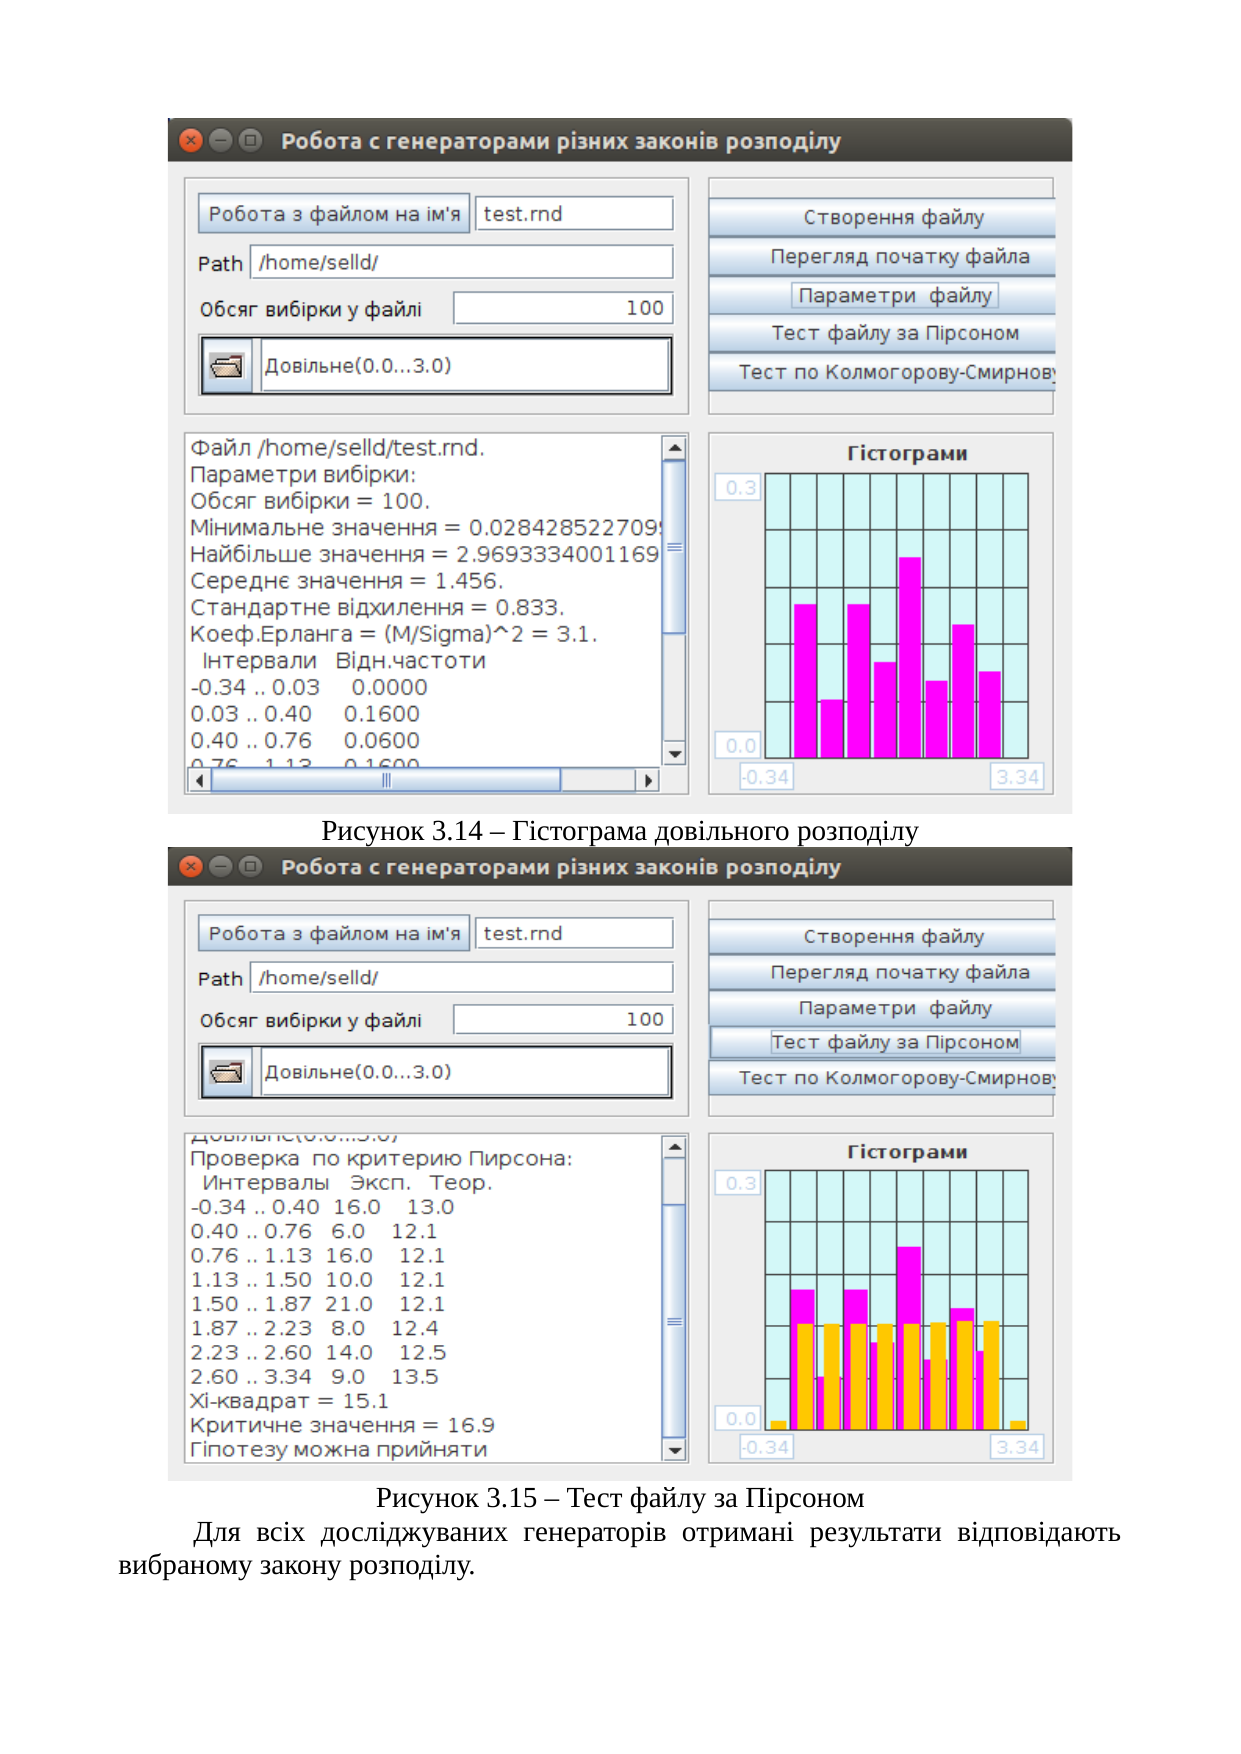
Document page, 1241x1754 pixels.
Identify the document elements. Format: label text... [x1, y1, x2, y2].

picture [167, 118, 1073, 814]
text Для всіх досліджуваних генераторів отримані результати відповідають вибраному закону розподілу. [118, 1514, 1122, 1581]
picture [167, 847, 1073, 1481]
text Рисунок 3.15 – Тест файлу за Пірсоном [118, 1481, 1122, 1514]
text Рисунок 3.14 – Гістограма довільного розподілу [118, 814, 1122, 847]
